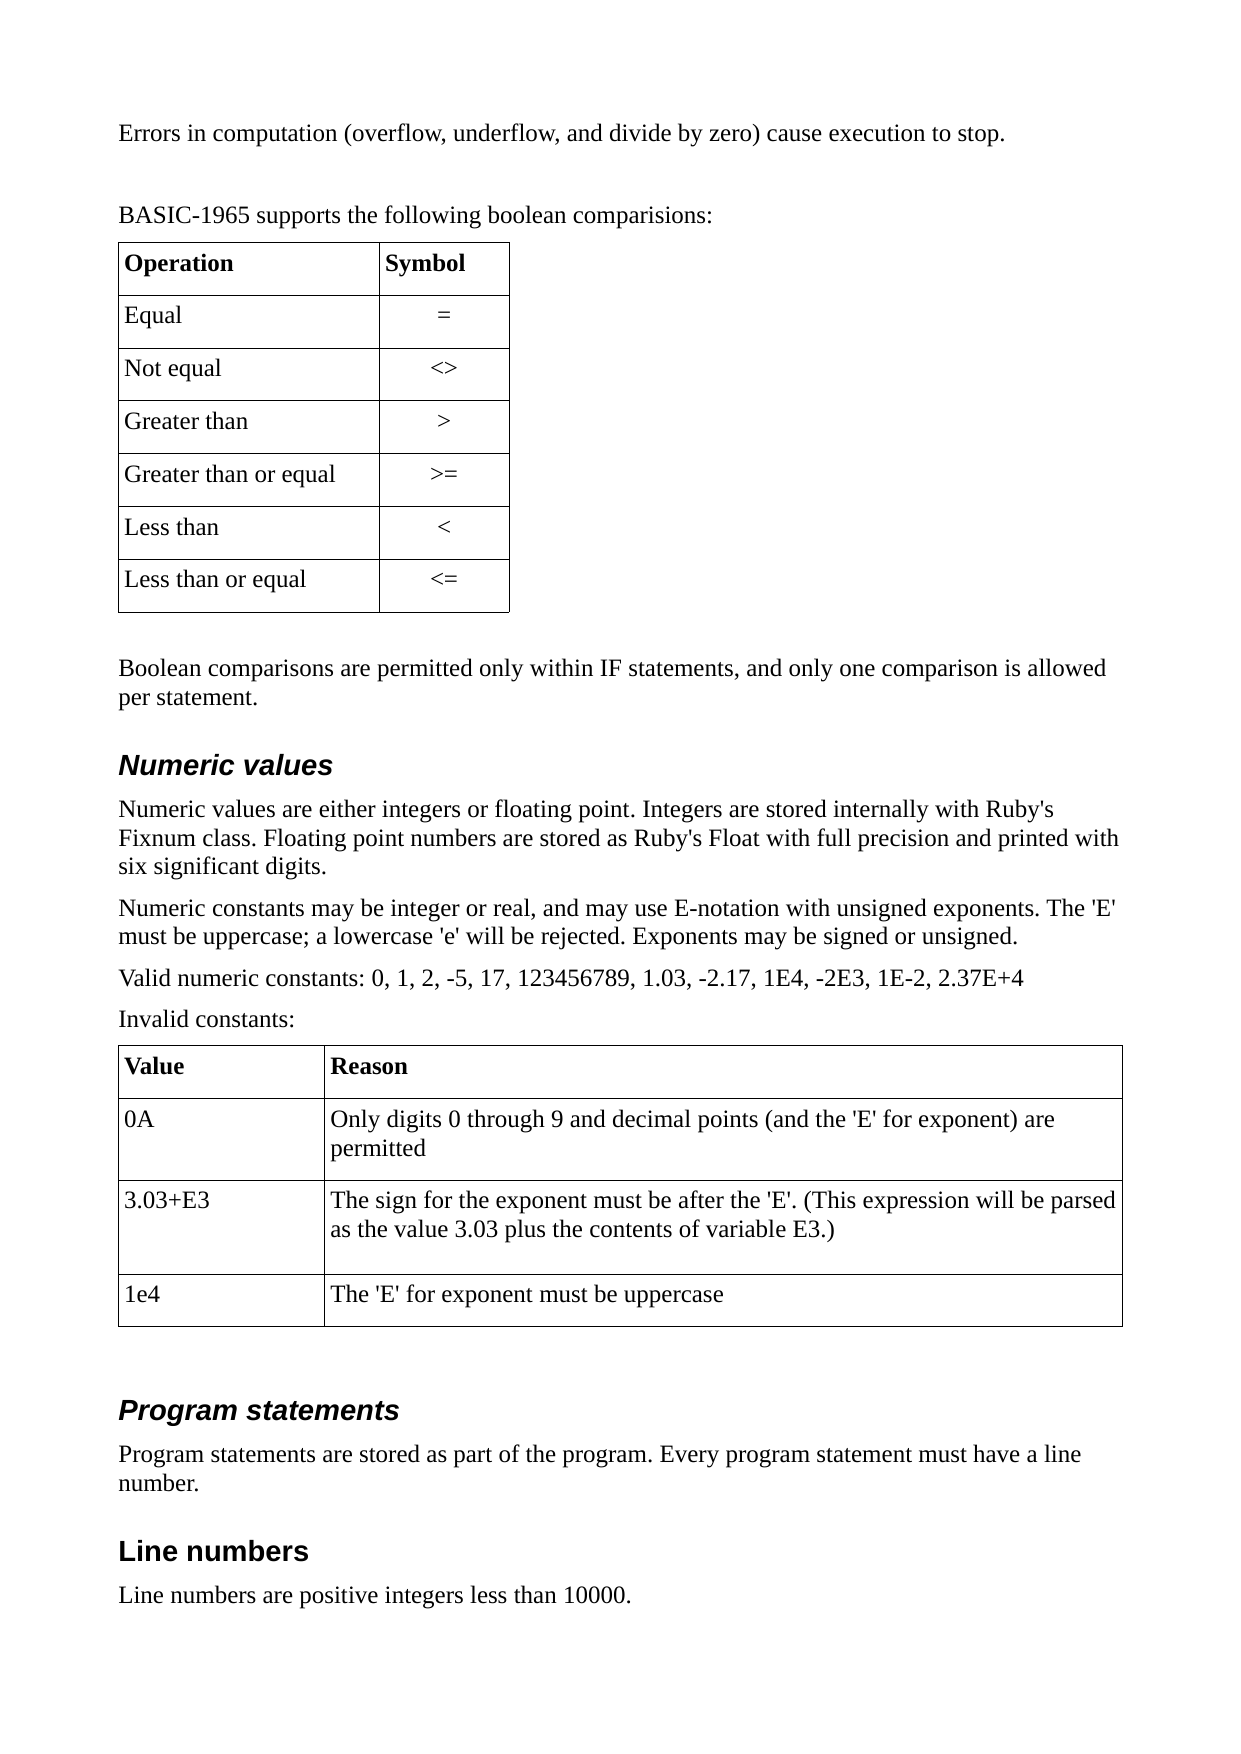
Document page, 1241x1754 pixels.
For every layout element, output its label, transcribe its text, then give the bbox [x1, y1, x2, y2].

subtitle Line numbers [118, 1534, 1122, 1567]
table_cell >= [380, 454, 509, 506]
table_header Symbol [380, 243, 509, 295]
table_cell <= [380, 560, 509, 612]
text Program statements are stored as part of the program. Every program statement must have a line number. [118, 1439, 1122, 1496]
table_cell 3.03+E3 [119, 1181, 324, 1274]
table_cell Only digits 0 through 9 and decimal points (and the 'E' for exponent) are permitted [325, 1099, 1122, 1179]
text Numeric constants may be integer or real, and may use E-notation with unsigned exponents. The 'E' must be uppercase; a lowercase 'e' will be rejected. Exponents may be signed or unsigned. [118, 893, 1122, 950]
table_cell 0A [119, 1099, 324, 1179]
text BASIC-1965 supports the following boolean comparisions: [118, 201, 1122, 229]
table_cell Equal [119, 296, 379, 347]
text Valid numeric constants: 0, 1, 2, -5, 17, 123456789, 1.03, -2.17, 1E4, -2E3, 1E-2, 2.37E+4 [118, 963, 1122, 991]
table_cell Not equal [119, 349, 379, 400]
table_cell The 'E' for exponent must be uppercase [325, 1275, 1122, 1326]
table_header Value [119, 1046, 324, 1098]
table_cell Greater than [119, 401, 379, 453]
text Line numbers are positive integers less than 10000. [118, 1580, 1122, 1609]
text Errors in computation (overflow, underflow, and divide by zero) cause execution to stop. [118, 118, 1122, 147]
text Numeric values are either integers or floating point. Integers are stored internally with Ruby's Fixnum class. Floating point numbers are stored as Ruby's Float with full precision and printed with six significant digits. [118, 794, 1122, 880]
text Boolean comparisons are permitted only within IF statements, and only one comparison is allowed per statement. [118, 653, 1122, 710]
subtitle Numeric values [118, 748, 1122, 781]
text Invalid constants: [118, 1004, 1122, 1033]
table_header Reason [325, 1046, 1122, 1098]
table_cell Less than [119, 507, 379, 559]
table_cell 1e4 [119, 1275, 324, 1326]
subtitle Program statements [118, 1393, 1122, 1426]
table_header Operation [119, 243, 379, 295]
table_cell = [380, 296, 509, 347]
table_cell < [380, 507, 509, 559]
table_cell <> [380, 349, 509, 400]
table_cell > [380, 401, 509, 453]
table_cell The sign for the exponent must be after the 'E'. (This expression will be parsed as the value 3.03 plus the contents of variable E3.) [325, 1181, 1122, 1274]
table_cell Greater than or equal [119, 454, 379, 506]
table_cell Less than or equal [119, 560, 379, 612]
